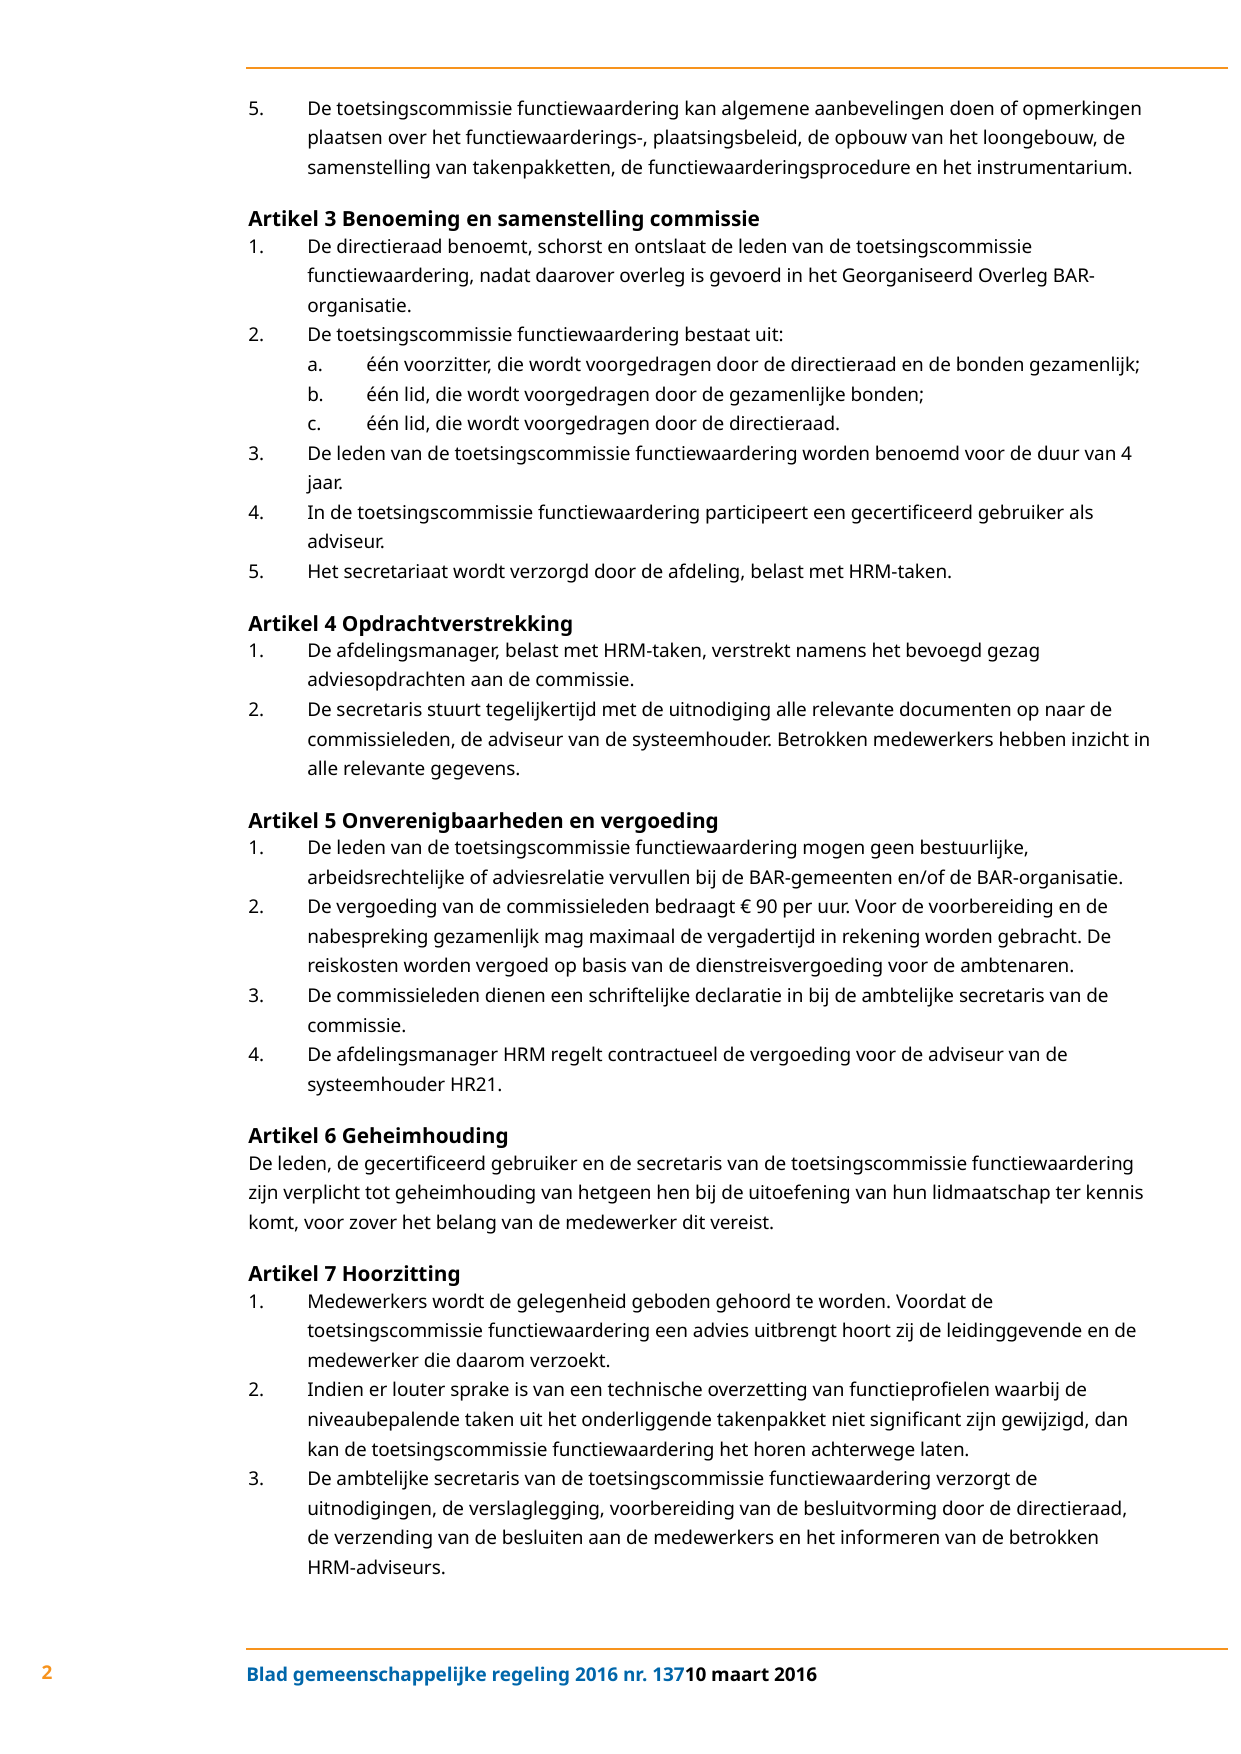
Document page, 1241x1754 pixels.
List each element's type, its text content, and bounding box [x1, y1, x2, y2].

list De afdelingsmanager, belast met HRM-taken, verstrekt namens het bevoegd gezag adviesopdrachten aan de commissie. [248, 637, 1152, 692]
list één voorzitter, die wordt voorgedragen door de directieraad en de bonden gezamenlijk; [307, 351, 1152, 377]
list De leden van de toetsingscommissie functiewaardering mogen geen bestuurlijke, arbeidsrechtelijke of adviesrelatie vervullen bij de BAR-gemeenten en/of de BAR-organisatie. [248, 834, 1152, 889]
list De secretaris stuurt tegelijkertijd met de uitnodiging alle relevante documenten op naar de commissieleden, de adviseur van de systeemhouder. Betrokken medewerkers hebben inzicht in alle relevante gegevens. [248, 696, 1152, 781]
list De ambtelijke secretaris van de toetsingscommissie functiewaardering verzorgt de uitnodigingen, de verslaglegging, voorbereiding van de besluitvorming door de directieraad, de verzending van de besluiten aan de medewerkers en het informeren van de betrokken HRM-adviseurs. [248, 1465, 1152, 1580]
list Medewerkers wordt de gelegenheid geboden gehoord te worden. Voordat de toetsingscommissie functiewaardering een advies uitbrengt hoort zij de leidinggevende en de medewerker die daarom verzoekt. [248, 1288, 1152, 1373]
list Indien er louter sprake is van een technische overzetting van functieprofielen waarbij de niveaubepalende taken uit het onderliggende takenpakket niet significant zijn gewijzigd, dan kan de toetsingscommissie functiewaardering het horen achterwege laten. [248, 1377, 1152, 1461]
list De directieraad benoemt, schorst en ontslaat de leden van de toetsingscommissie functiewaardering, nadat daarover overleg is gevoerd in het Georganiseerd Overleg BAR-organisatie. [248, 233, 1152, 318]
text Artikel 6 Geheimhouding [248, 1121, 1152, 1150]
list Het secretariaat wordt verzorgd door de afdeling, belast met HRM-taken. [248, 558, 1152, 584]
list één lid, die wordt voorgedragen door de gezamenlijke bonden; [307, 381, 1152, 406]
list één lid, die wordt voorgedragen door de directieraad. [307, 410, 1152, 436]
picture [41, 47, 231, 172]
list De toetsingscommissie functiewaardering kan algemene aanbevelingen doen of opmerkingen plaatsen over het functiewaarderings-, plaatsingsbeleid, de opbouw van het loongebouw, de samenstelling van takenpakketten, de functiewaarderingsprocedure en het instrumentarium. [248, 95, 1152, 180]
list In de toetsingscommissie functiewaardering participeert een gecertificeerd gebruiker als adviseur. [248, 499, 1152, 554]
text Artikel 4 Opdrachtverstrekking [248, 609, 1152, 637]
text Artikel 5 Onverenigbaarheden en vergoeding [248, 806, 1152, 834]
list De afdelingsmanager HRM regelt contractueel de vergoeding voor de adviseur van de systeemhouder HR21. [248, 1041, 1152, 1097]
text De leden, de gecertificeerd gebruiker en de secretaris van de toetsingscommissie functiewaardering zijn verplicht tot geheimhouding van hetgeen hen bij de uitoefening van hun lidmaatschap ter kennis komt, voor zover het belang van de medewerker dit vereist. [248, 1150, 1152, 1235]
text Artikel 7 Hoorzitting [248, 1259, 1152, 1288]
list De leden van de toetsingscommissie functiewaardering worden benoemd voor de duur van 4 jaar. [248, 440, 1152, 495]
text Artikel 3 Benoeming en samenstelling commissie [248, 204, 1152, 233]
list De vergoeding van de commissieleden bedraagt € 90 per uur. Voor de voorbereiding en de nabespreking gezamenlijk mag maximaal de vergadertijd in rekening worden gebracht. De reiskosten worden vergoed op basis van de dienstreisvergoeding voor de ambtenaren. [248, 893, 1152, 978]
list De toetsingscommissie functiewaardering bestaat uit: [248, 322, 1152, 347]
list De commissieleden dienen een schriftelijke declaratie in bij de ambtelijke secretaris van de commissie. [248, 982, 1152, 1037]
